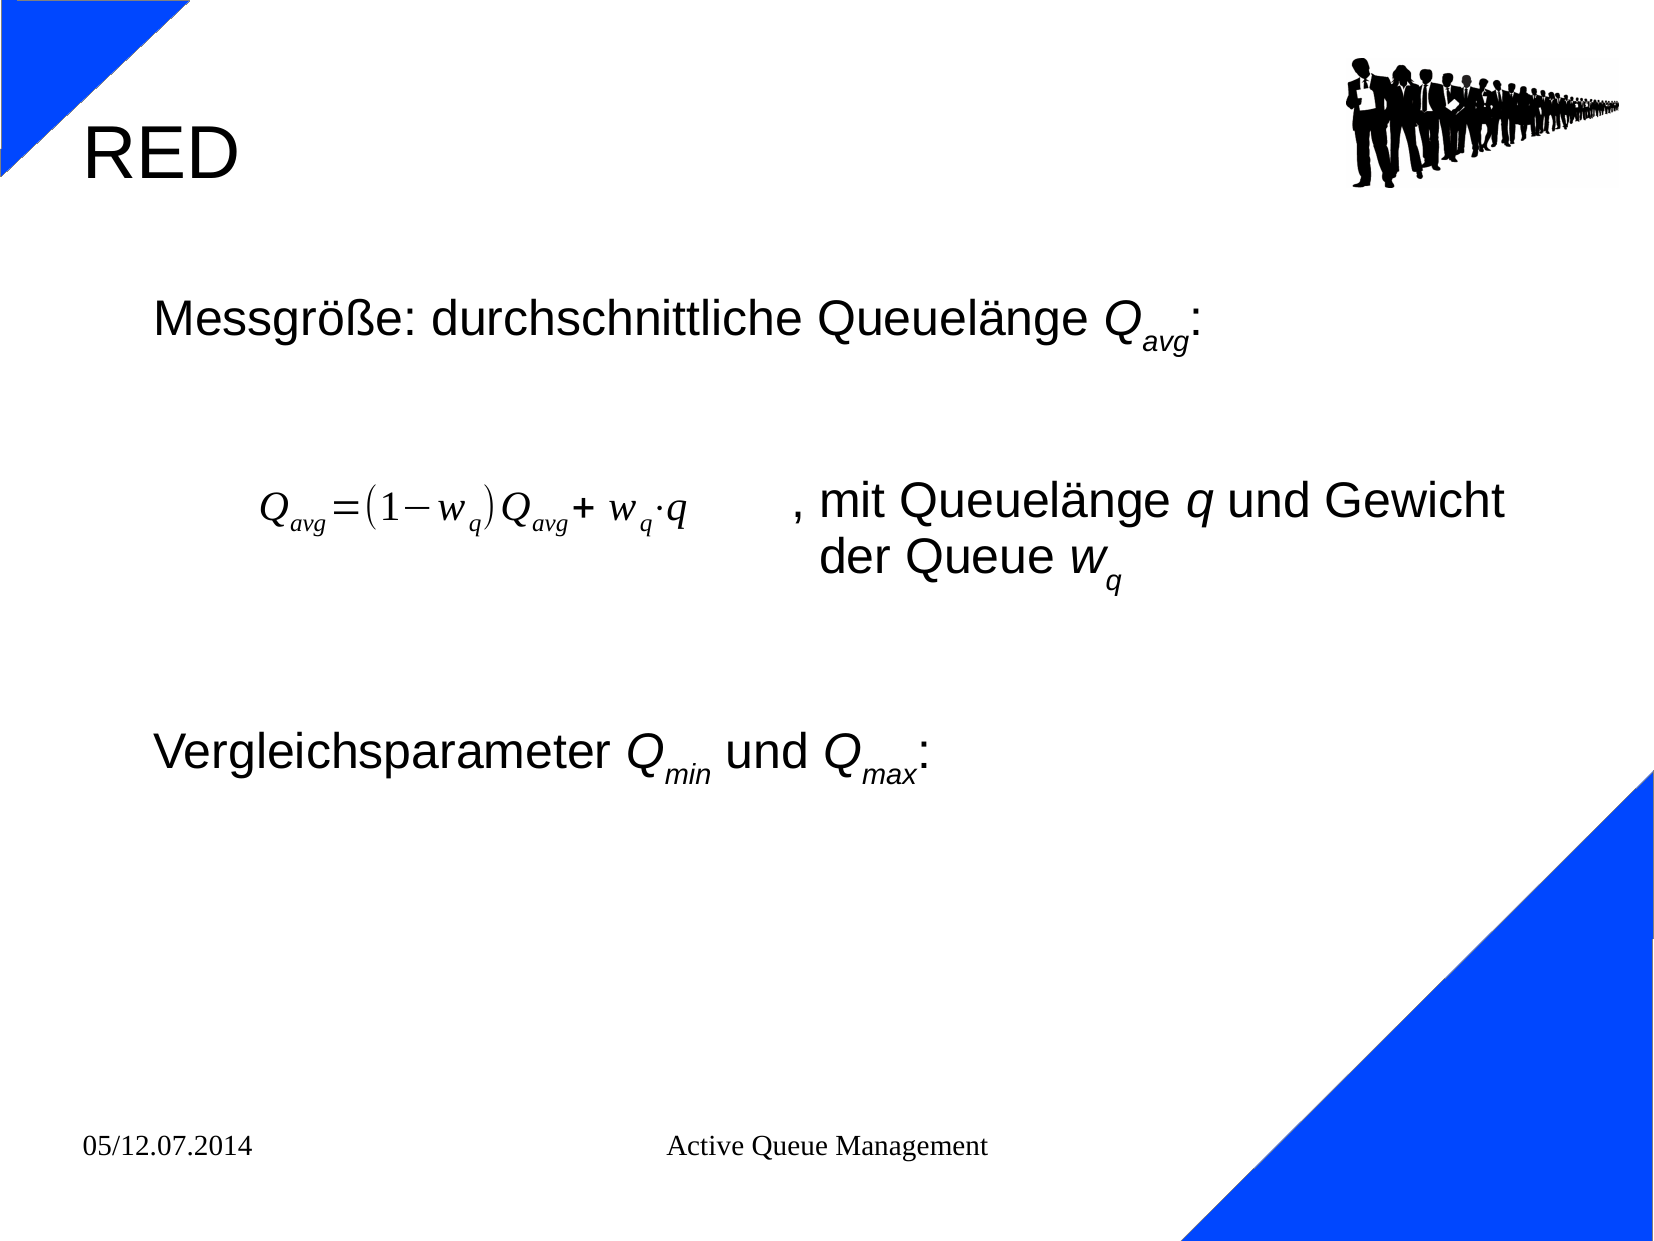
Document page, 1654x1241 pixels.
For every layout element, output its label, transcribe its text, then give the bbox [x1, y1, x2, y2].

picture [1346, 58, 1619, 188]
text_box [0, 0, 190, 177]
text_box [1180, 770, 1654, 1241]
title RED [82, 49, 1571, 257]
chart [248, 484, 699, 538]
list Messgröße: durchschnittliche Queuelänge Qavg: , mit Queuelänge q und Gewicht der Queue wq Vergleichsparameter Qmin und Qmax: [82, 290, 1571, 1109]
